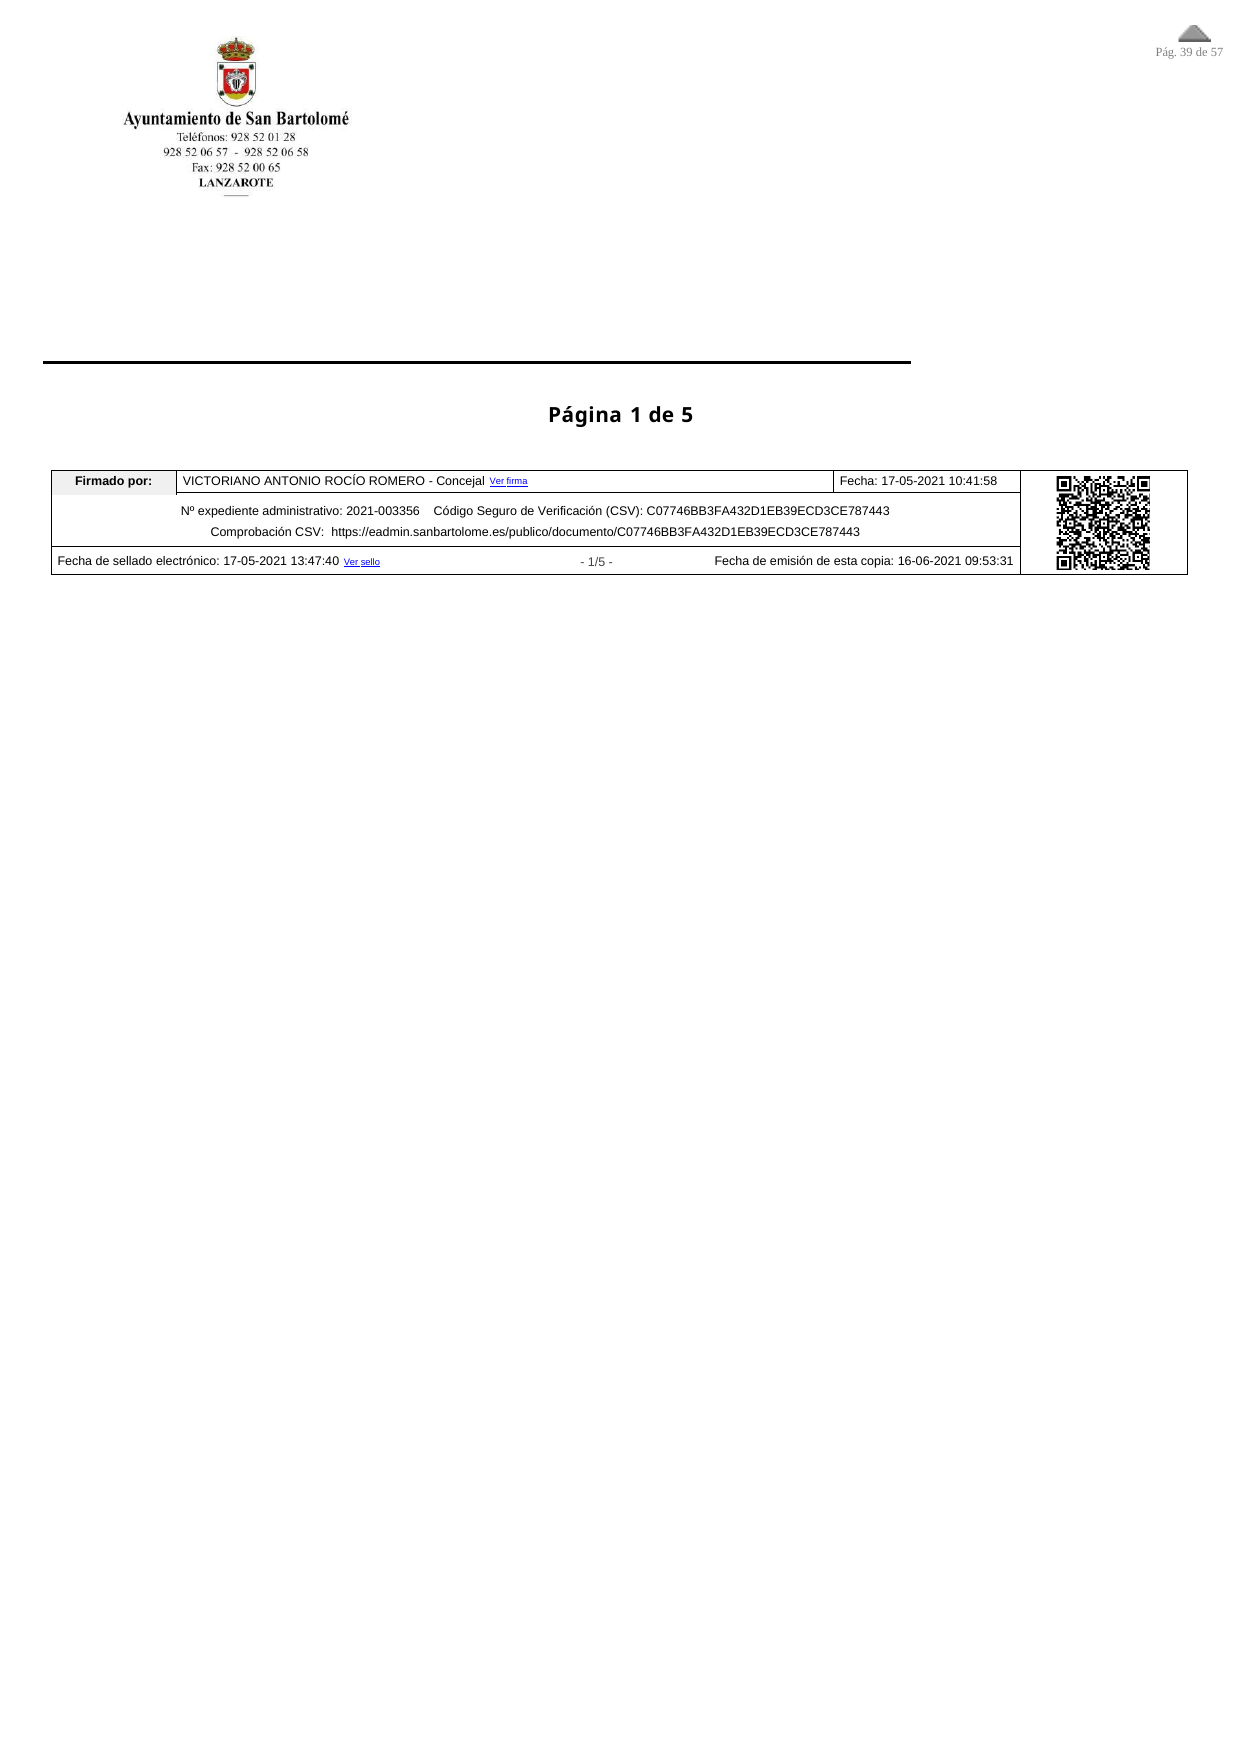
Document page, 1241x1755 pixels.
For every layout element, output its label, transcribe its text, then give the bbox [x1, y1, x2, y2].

table_header VICTORIANO ANTONIO ROCÍO ROMERO - Concejal Ver firma [177, 471, 833, 492]
table_header Firmado por: [52, 471, 176, 492]
table_header [1021, 471, 1187, 574]
table_cell Nº expediente administrativo: 2021-003356 Código Seguro de Verificación (CSV): C07746BB3FA432D1EB39ECD3CE787443 Comprobación CSV: https://eadmin.sanbartolome.es/publico/documento/C07746BB3FA432D1EB39ECD3CE787443 [52, 493, 1020, 546]
table_cell Fecha de sellado electrónico: 17-05-2021 13:47:40 Ver sello - 1/5 - Fecha de emisión de esta copia: 16-06-2021 09:53:31 [52, 547, 1020, 574]
text Página 1 de 5 [191, 400, 1050, 429]
table_header Fecha: 17-05-2021 10:41:58 [834, 471, 1020, 492]
